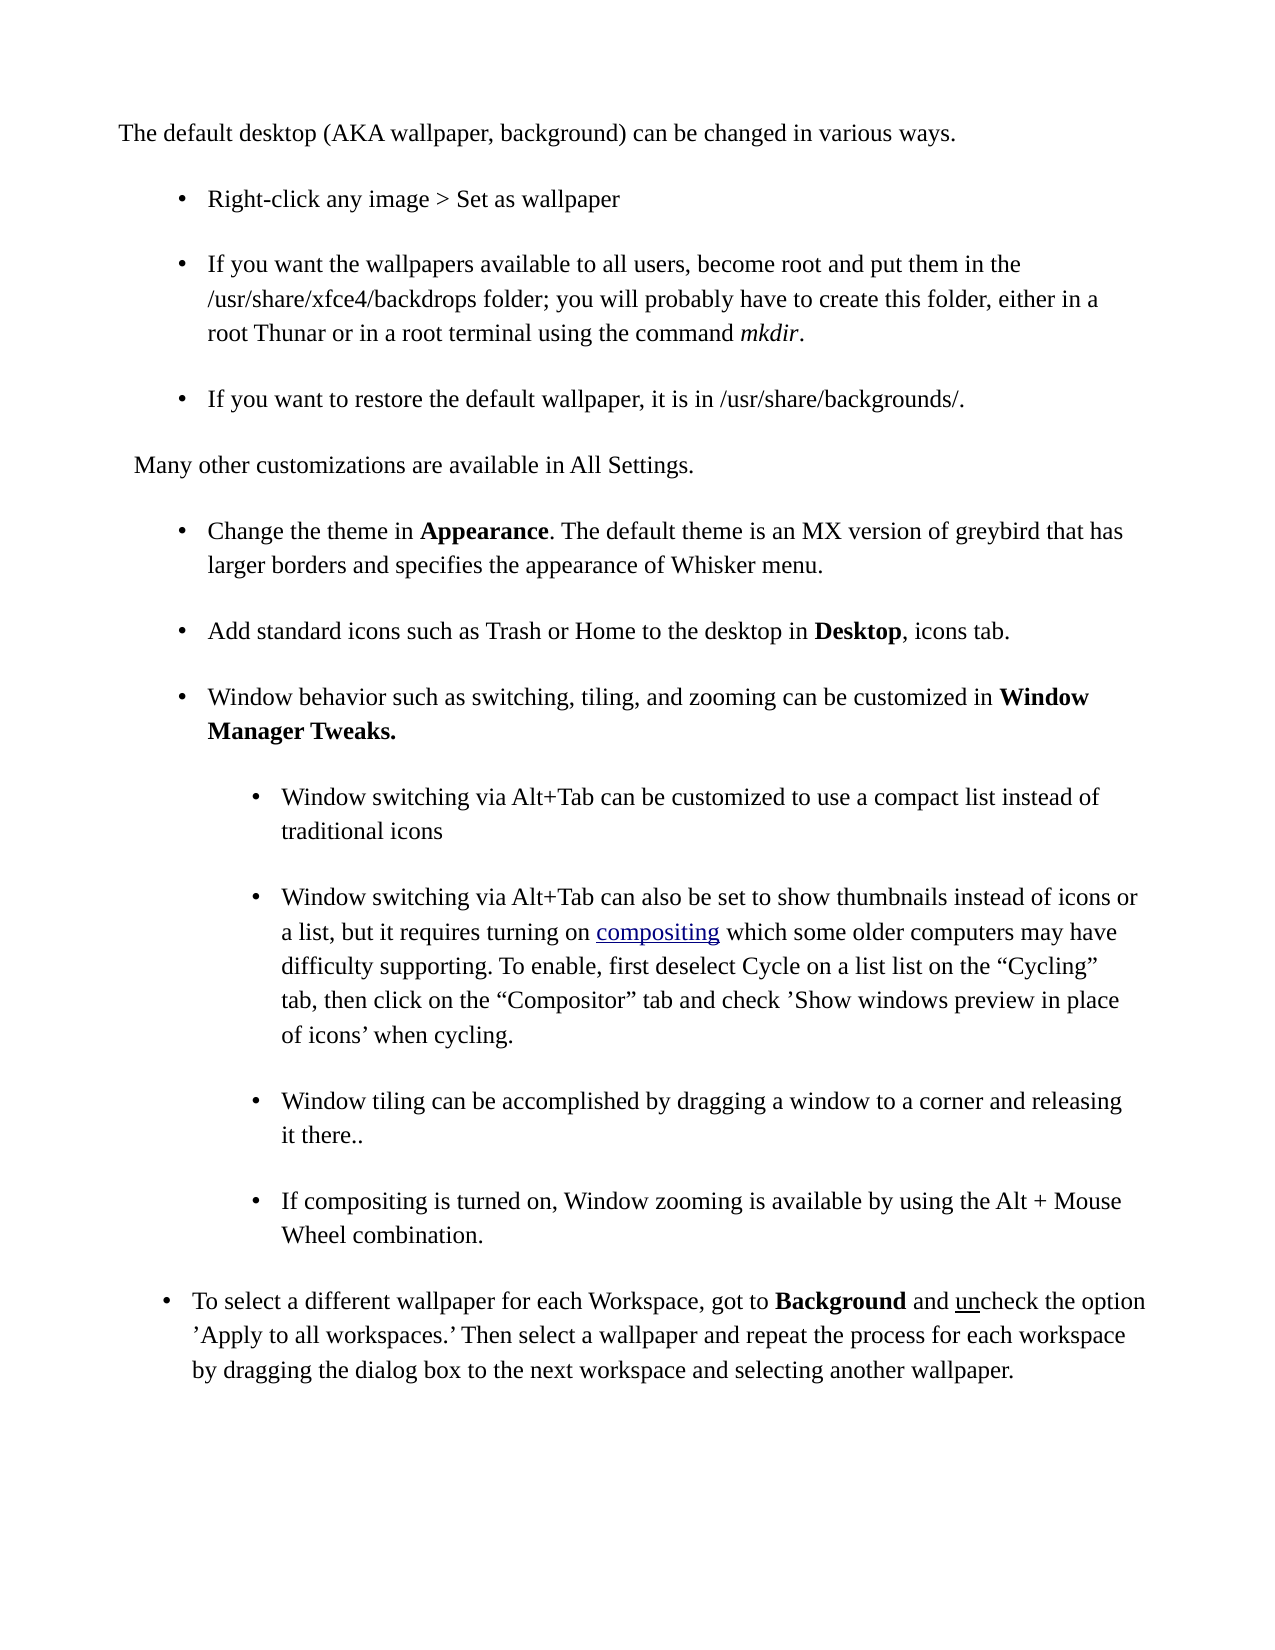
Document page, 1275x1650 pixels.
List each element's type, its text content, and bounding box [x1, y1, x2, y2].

list Add standard icons such as Trash or Home to the desktop in Desktop, icons tab. [178, 616, 1141, 645]
list If compositing is turned on, Window zooming is available by using the Alt + Mouse Wheel combination. [252, 1186, 1141, 1249]
list If you want to restore the default wallpaper, it is in /usr/share/backgrounds/. [178, 384, 1141, 413]
list Change the theme in Appearance. The default theme is an MX version of greybird that has larger borders and specifies the appearance of Whisker menu. [178, 516, 1141, 579]
list If you want the wallpapers available to all users, become root and put them in the /usr/share/xfce4/backdrops folder; you will probably have to create this folder, either in a root Thunar or in a root terminal using the command mkdir. [178, 249, 1141, 347]
text Many other customizations are available in All Settings. [134, 450, 1141, 479]
list Right-click any image > Set as wallpaper [178, 184, 1141, 213]
text The default desktop (AKA wallpaper, background) can be changed in various ways. [118, 118, 1157, 147]
list Window behavior such as switching, tiling, and zooming can be customized in Window Manager Tweaks. [178, 682, 1141, 745]
list Window tiling can be accomplished by dragging a window to a corner and releasing it there.. [252, 1086, 1141, 1149]
list Window switching via Alt+Tab can be customized to use a compact list instead of traditional icons [252, 782, 1141, 845]
list To select a different wallpaper for each Workspace, got to Background and uncheck the option ’Apply to all workspaces.’ Then select a wallpaper and repeat the process for each workspace by dragging the dialog box to the next workspace and selecting another wallpaper. [162, 1286, 1157, 1384]
list Window switching via Alt+Tab can also be set to show thumbnails instead of icons or a list, but it requires turning on compositing which some older computers may have difficulty supporting. To enable, first deselect Cycle on a list list on the “Cycling” tab, then click on the “Compositor” tab and check ’Show windows preview in place of icons’ when cycling. [252, 882, 1141, 1049]
